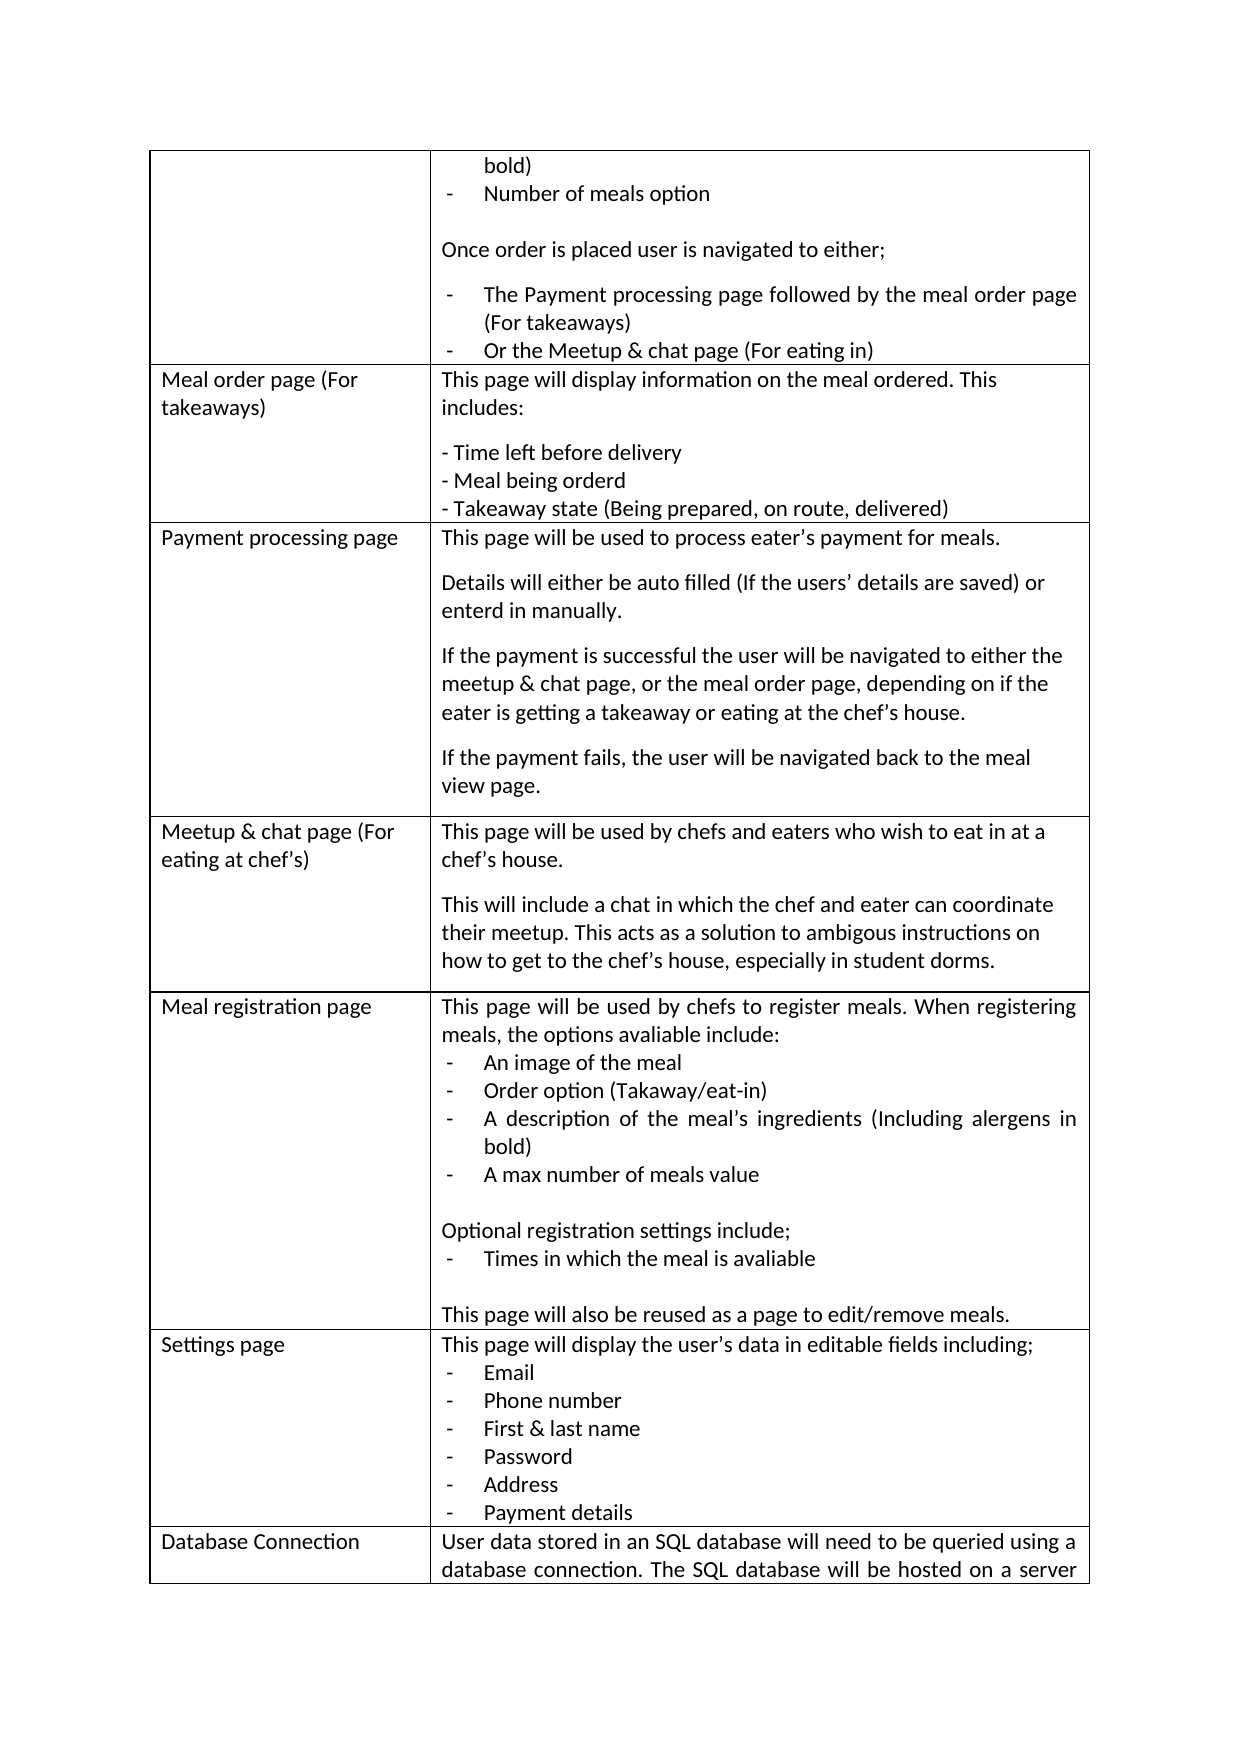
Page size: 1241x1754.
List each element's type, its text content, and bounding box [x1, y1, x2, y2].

table_cell This page will be used to process eater’s payment for meals. Details will either be auto filled (If the users’ details are saved) or enterd in manually. If the payment is successful the user will be navigated to either the meetup & chat page, or the meal order page, depending on if the eater is getting a takeaway or eating at the chef’s house. If the payment fails, the user will be navigated back to the meal view page. [431, 523, 1089, 816]
table_cell [151, 151, 430, 364]
table_cell Payment processing page [151, 523, 430, 816]
table_cell bold) Number of meals option Once order is placed user is navigated to either; The Payment processing page followed by the meal order page (For takeaways) Or the Meetup & chat page (For eating in) [431, 151, 1089, 364]
table_cell Database Connection [151, 1527, 430, 1583]
table_cell This page will be used by chefs and eaters who wish to eat in at a chef’s house. This will include a chat in which the chef and eater can coordinate their meetup. This acts as a solution to ambigous instructions on how to get to the chef’s house, especially in student dorms. [431, 817, 1089, 991]
table_cell This page will be used by chefs to register meals. When registering meals, the options avaliable include: An image of the meal Order option (Takaway/eat-in) A description of the meal’s ingredients (Including alergens in bold) A max number of meals value Optional registration settings include; Times in which the meal is avaliable This page will also be reused as a page to edit/remove meals. [431, 993, 1089, 1329]
table_cell User data stored in an SQL database will need to be queried using a database connection. The SQL database will be hosted on a server [431, 1527, 1089, 1583]
table_cell This page will display the user’s data in editable fields including; Email Phone number First & last name Password Address Payment details [431, 1330, 1089, 1526]
table_cell This page will display information on the meal ordered. This includes: - Time left before delivery - Meal being orderd - Takeaway state (Being prepared, on route, delivered) [431, 365, 1089, 522]
table_cell Meetup & chat page (For eating at chef’s) [151, 817, 430, 991]
table_cell Meal order page (For takeaways) [151, 365, 430, 522]
table_cell Meal registration page [151, 993, 430, 1329]
table_cell Settings page [151, 1330, 430, 1526]
